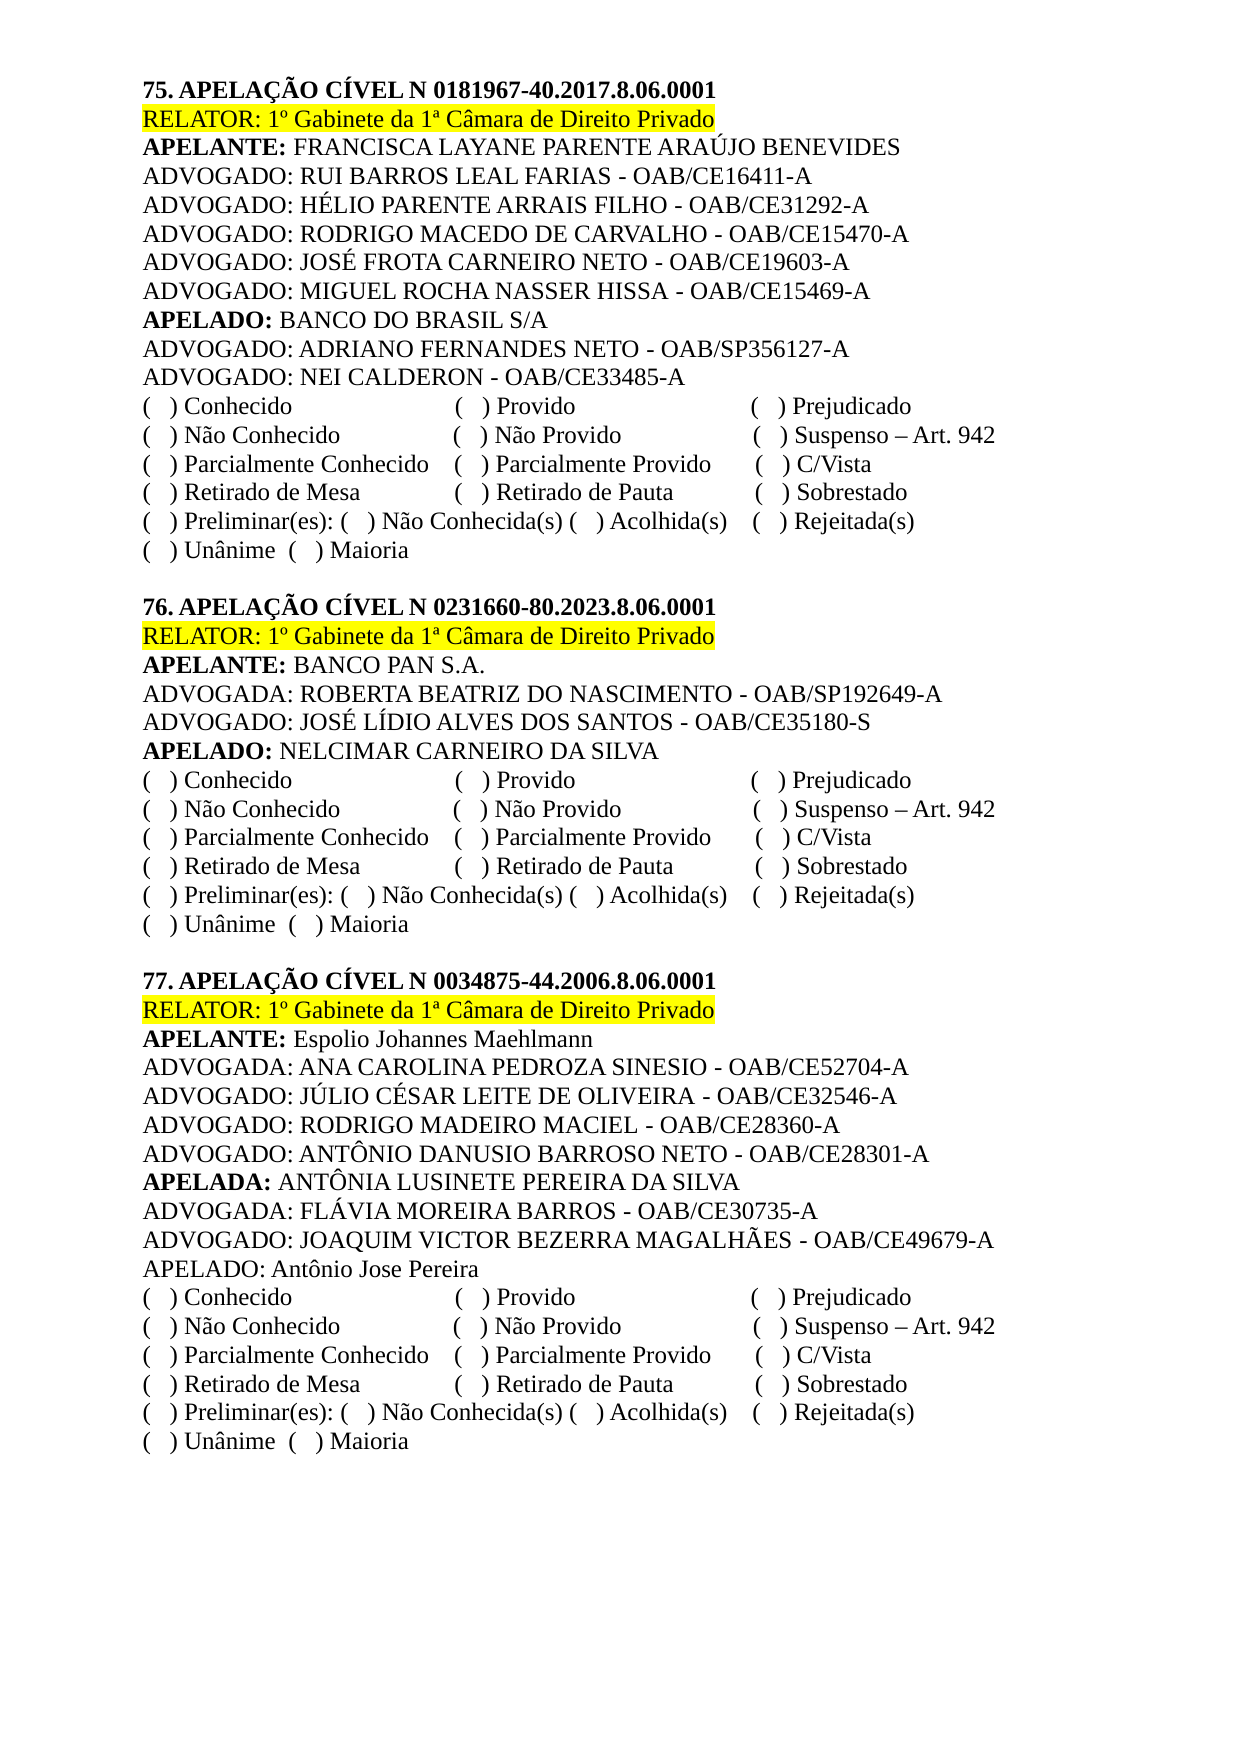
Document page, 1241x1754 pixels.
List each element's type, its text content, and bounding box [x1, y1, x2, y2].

text ( ) Retirado de Mesa ( ) Retirado de Pauta ( ) Sobrestado [142, 1369, 1141, 1397]
text ( ) Parcialmente Conhecido ( ) Parcialmente Provido ( ) C/Vista [142, 822, 1141, 851]
text ( ) Parcialmente Conhecido ( ) Parcialmente Provido ( ) C/Vista [142, 1340, 1141, 1369]
text 75. APELAÇÃO CÍVEL N 0181967-40.2017.8.06.0001 RELATOR: 1º Gabinete da 1ª Câmara de Direito Privado APELANTE: FRANCISCA LAYANE PARENTE ARAÚJO BENEVIDES ADVOGADO: RUI BARROS LEAL FARIAS - OAB/CE16411-A ADVOGADO: HÉLIO PARENTE ARRAIS FILHO - OAB/CE31292-A ADVOGADO: RODRIGO MACEDO DE CARVALHO - OAB/CE15470-A ADVOGADO: JOSÉ FROTA CARNEIRO NETO - OAB/CE19603-A ADVOGADO: MIGUEL ROCHA NASSER HISSA - OAB/CE15469-A APELADO: BANCO DO BRASIL S/A ADVOGADO: ADRIANO FERNANDES NETO - OAB/SP356127-A ADVOGADO: NEI CALDERON - OAB/CE33485-A ( ) Conhecido ( ) Provido ( ) Prejudicado [142, 75, 1141, 420]
text ( ) Unânime ( ) Maioria 77. APELAÇÃO CÍVEL N 0034875-44.2006.8.06.0001 RELATOR: 1º Gabinete da 1ª Câmara de Direito Privado APELANTE: Espolio Johannes Maehlmann ADVOGADA: ANA CAROLINA PEDROZA SINESIO - OAB/CE52704-A ADVOGADO: JÚLIO CÉSAR LEITE DE OLIVEIRA - OAB/CE32546-A ADVOGADO: RODRIGO MADEIRO MACIEL - OAB/CE28360-A ADVOGADO: ANTÔNIO DANUSIO BARROSO NETO - OAB/CE28301-A APELADA: ANTÔNIA LUSINETE PEREIRA DA SILVA ADVOGADA: FLÁVIA MOREIRA BARROS - OAB/CE30735-A ADVOGADO: JOAQUIM VICTOR BEZERRA MAGALHÃES - OAB/CE49679-A APELADO: Antônio Jose Pereira ( ) Conhecido ( ) Provido ( ) Prejudicado [142, 909, 1141, 1311]
text ( ) Unânime ( ) Maioria 76. APELAÇÃO CÍVEL N 0231660-80.2023.8.06.0001 RELATOR: 1º Gabinete da 1ª Câmara de Direito Privado APELANTE: BANCO PAN S.A. ADVOGADA: ROBERTA BEATRIZ DO NASCIMENTO - OAB/SP192649-A ADVOGADO: JOSÉ LÍDIO ALVES DOS SANTOS - OAB/CE35180-S APELADO: NELCIMAR CARNEIRO DA SILVA ( ) Conhecido ( ) Provido ( ) Prejudicado [142, 535, 1141, 794]
text ( ) Não Conhecido ( ) Não Provido ( ) Suspenso – Art. 942 [142, 420, 1141, 449]
text ( ) Não Conhecido ( ) Não Provido ( ) Suspenso – Art. 942 [142, 794, 1141, 822]
text ( ) Preliminar(es): ( ) Não Conhecida(s) ( ) Acolhida(s) ( ) Rejeitada(s) [142, 506, 1141, 535]
text ( ) Não Conhecido ( ) Não Provido ( ) Suspenso – Art. 942 [142, 1311, 1141, 1340]
text ( ) Unânime ( ) Maioria [142, 1426, 1141, 1512]
text ( ) Parcialmente Conhecido ( ) Parcialmente Provido ( ) C/Vista [142, 449, 1141, 477]
text ( ) Retirado de Mesa ( ) Retirado de Pauta ( ) Sobrestado [142, 851, 1141, 880]
text ( ) Preliminar(es): ( ) Não Conhecida(s) ( ) Acolhida(s) ( ) Rejeitada(s) [142, 1397, 1141, 1426]
text ( ) Retirado de Mesa ( ) Retirado de Pauta ( ) Sobrestado [142, 477, 1141, 506]
text ( ) Preliminar(es): ( ) Não Conhecida(s) ( ) Acolhida(s) ( ) Rejeitada(s) [142, 880, 1141, 909]
